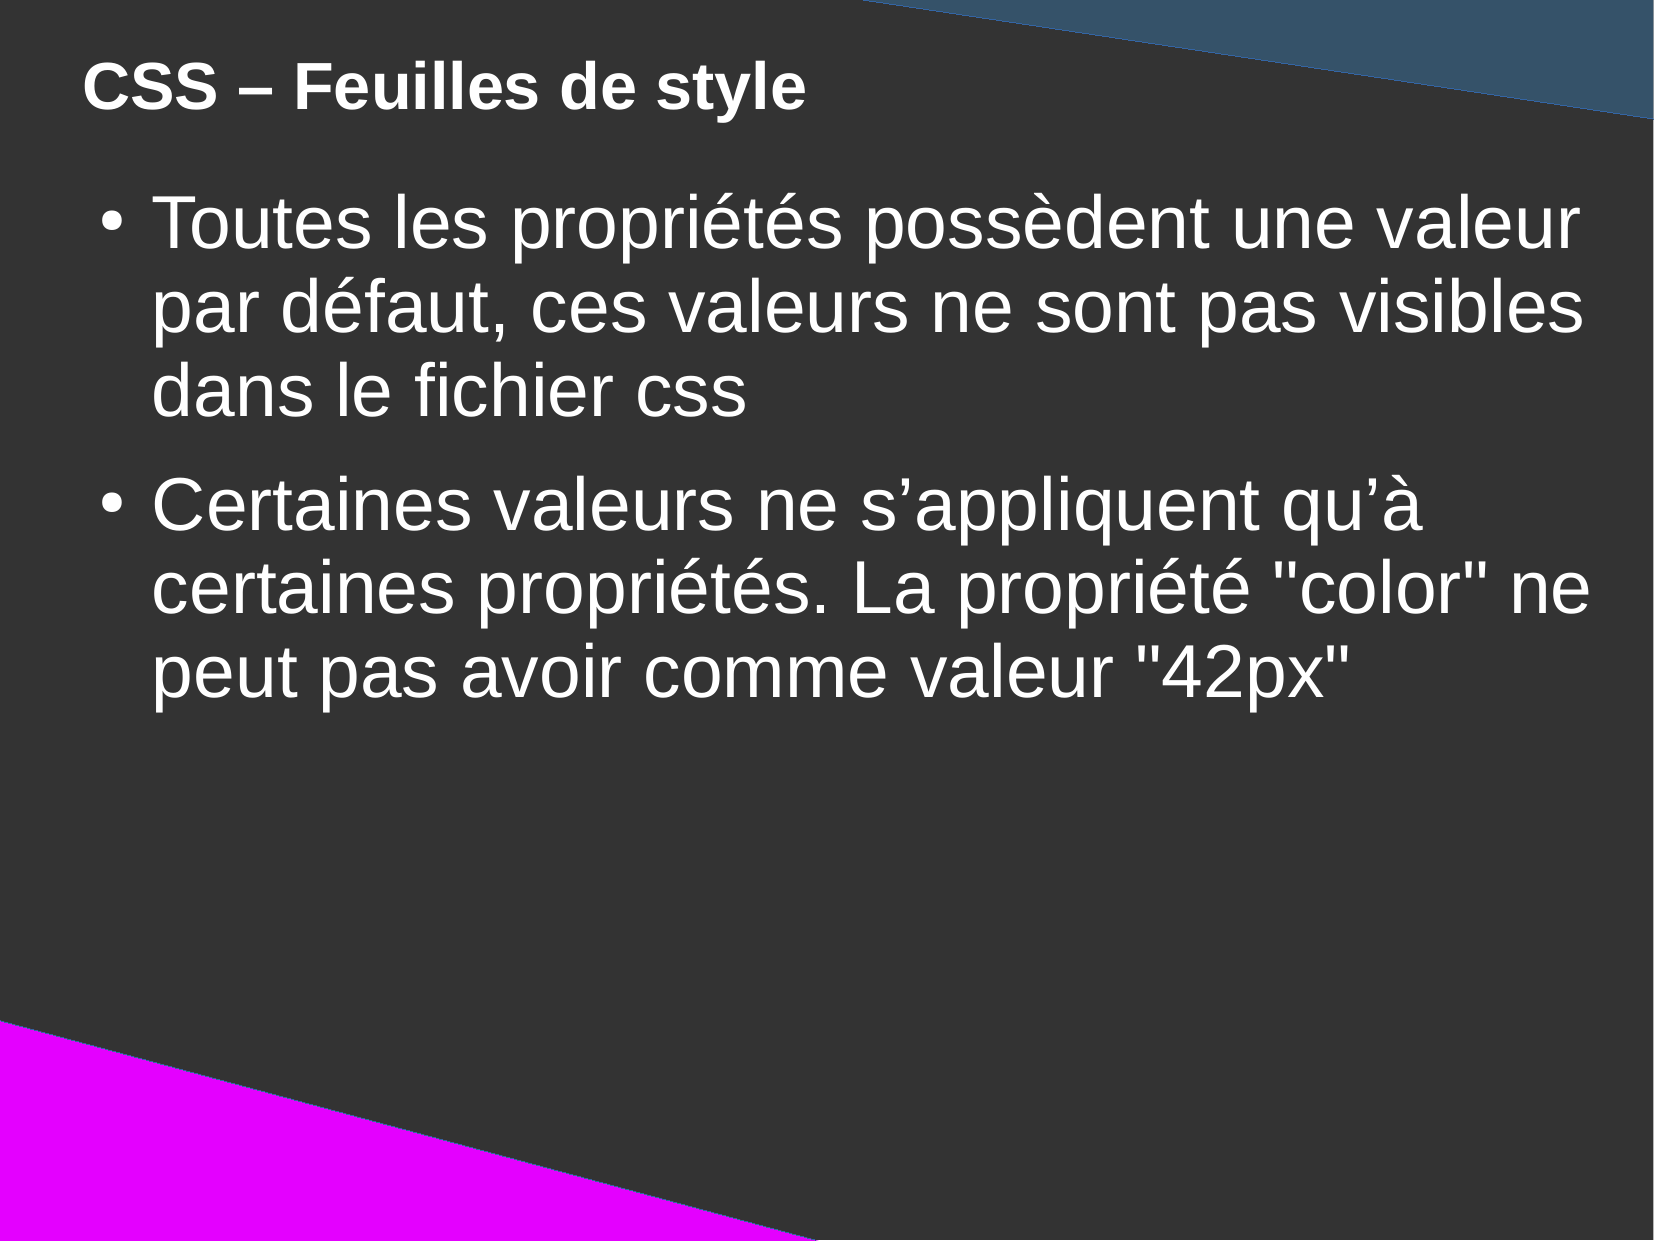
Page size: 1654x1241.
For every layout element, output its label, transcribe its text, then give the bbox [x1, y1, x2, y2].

text_box [0, 1020, 819, 1241]
title CSS – Feuilles de style [82, 49, 1571, 152]
list Toutes les propriétés possèdent une valeur par défaut, ces valeurs ne sont pas visibles dans le fichier css Certaines valeurs ne s’appliquent qu’à certaines propriétés. La propriété "color" ne peut pas avoir comme valeur "42px" [80, 180, 1605, 745]
text_box [863, 0, 1654, 120]
